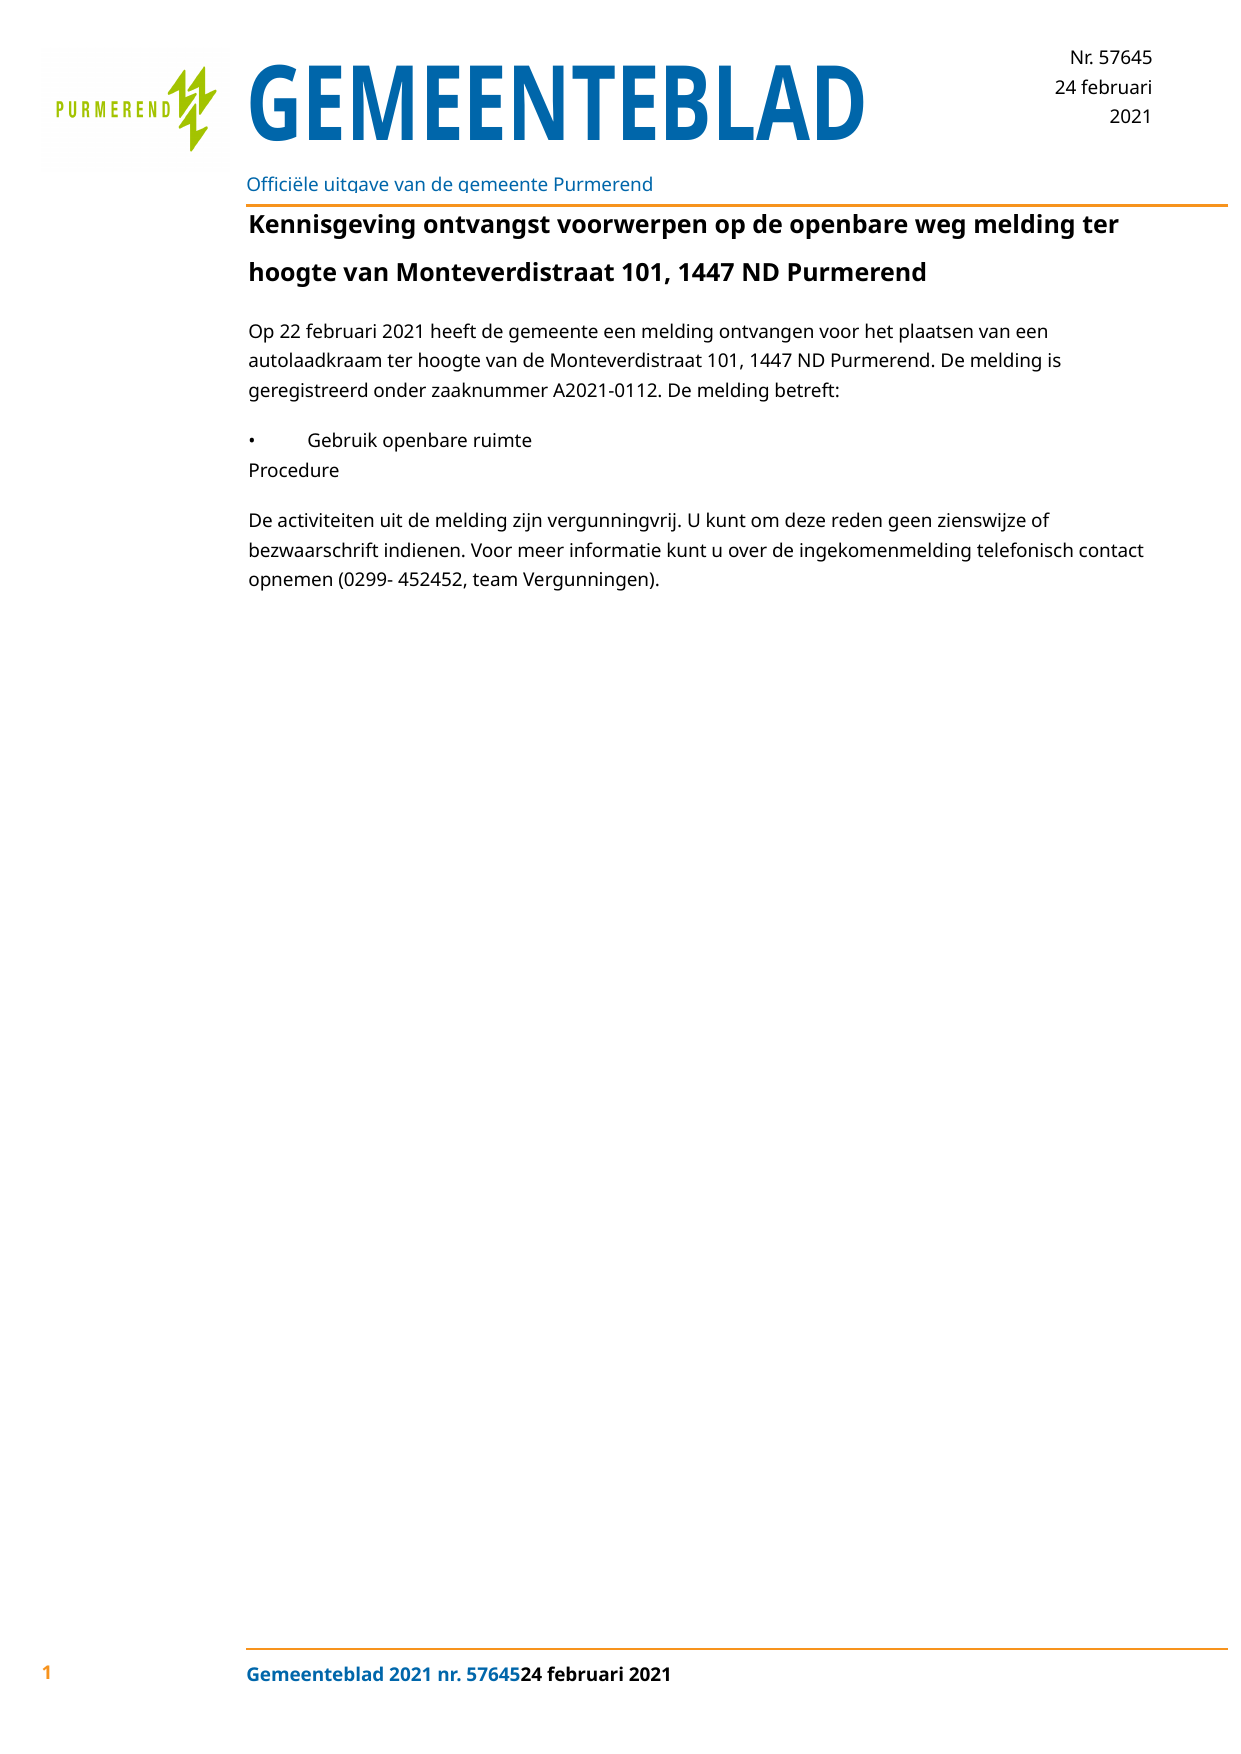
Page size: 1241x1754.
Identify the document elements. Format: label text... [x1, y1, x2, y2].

picture [41, 47, 231, 172]
text Kennisgeving ontvangst voorwerpen op de openbare weg melding ter hoogte van Monteverdistraat 101, 1447 ND Purmerend [248, 207, 1152, 288]
text Procedure [248, 457, 1152, 483]
list Gebruik openbare ruimte [248, 427, 1152, 453]
text De activiteiten uit de melding zijn vergunningvrij. U kunt om deze reden geen zienswijze of bezwaarschrift indienen. Voor meer informatie kunt u over de ingekomenmelding telefonisch contact opnemen (0299- 452452, team Vergunningen). [248, 507, 1152, 592]
text Op 22 februari 2021 heeft de gemeente een melding ontvangen voor het plaatsen van een autolaadkraam ter hoogte van de Monteverdistraat 101, 1447 ND Purmerend. De melding is geregistreerd onder zaaknummer A2021-0112. De melding betreft: [248, 318, 1152, 403]
